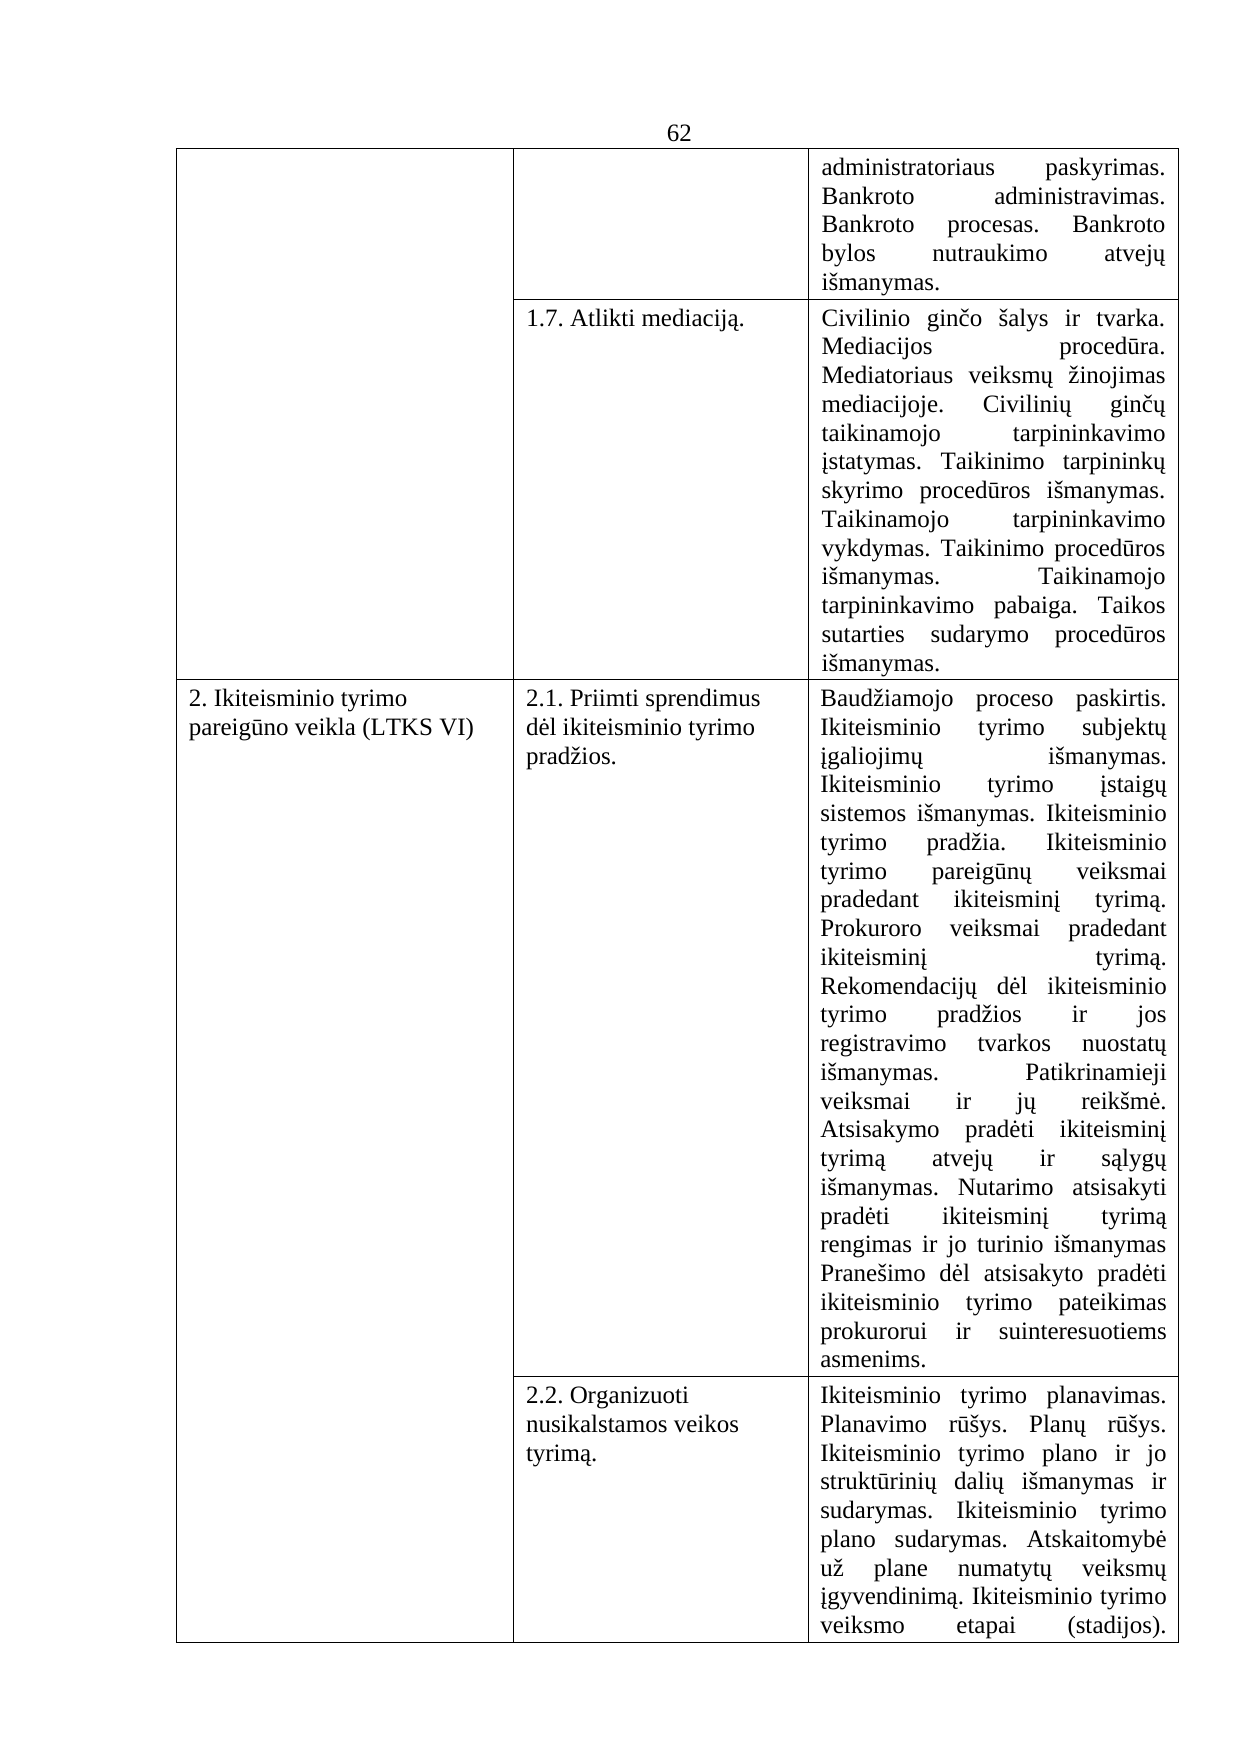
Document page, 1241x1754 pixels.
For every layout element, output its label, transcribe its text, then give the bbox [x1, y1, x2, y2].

table_cell 2. Ikiteisminio tyrimo pareigūno veikla (LTKS VI) [177, 680, 513, 1642]
table_cell Baudžiamojo proceso paskirtis. Ikiteisminio tyrimo subjektų įgaliojimų išmanymas. Ikiteisminio tyrimo įstaigų sistemos išmanymas. Ikiteisminio tyrimo pradžia. Ikiteisminio tyrimo pareigūnų veiksmai pradedant ikiteisminį tyrimą. Prokuroro veiksmai pradedant ikiteisminį tyrimą. Rekomendacijų dėl ikiteisminio tyrimo pradžios ir jos registravimo tvarkos nuostatų išmanymas. Patikrinamieji veiksmai ir jų reikšmė. Atsisakymo pradėti ikiteisminį tyrimą atvejų ir sąlygų išmanymas. Nutarimo atsisakyti pradėti ikiteisminį tyrimą rengimas ir jo turinio išmanymas Pranešimo dėl atsisakyto pradėti ikiteisminio tyrimo pateikimas prokurorui ir suinteresuotiems asmenims. [809, 680, 1178, 1376]
table_cell [177, 149, 513, 679]
table_cell [514, 149, 808, 299]
table_cell Civilinio ginčo šalys ir tvarka. Mediacijos procedūra. Mediatoriaus veiksmų žinojimas mediacijoje. Civilinių ginčų taikinamojo tarpininkavimo įstatymas. Taikinimo tarpininkų skyrimo procedūros išmanymas. Taikinamojo tarpininkavimo vykdymas. Taikinimo procedūros išmanymas. Taikinamojo tarpininkavimo pabaiga. Taikos sutarties sudarymo procedūros išmanymas. [809, 300, 1178, 679]
table_cell administratoriaus paskyrimas. Bankroto administravimas. Bankroto procesas. Bankroto bylos nutraukimo atvejų išmanymas. [809, 149, 1178, 299]
table_cell 2.1. Priimti sprendimus dėl ikiteisminio tyrimo pradžios. [514, 680, 808, 1376]
table_cell 1.7. Atlikti mediaciją. [514, 300, 808, 679]
table_cell Ikiteisminio tyrimo planavimas. Planavimo rūšys. Planų rūšys. Ikiteisminio tyrimo plano ir jo struktūrinių dalių išmanymas ir sudarymas. Ikiteisminio tyrimo plano sudarymas. Atskaitomybė už plane numatytų veiksmų įgyvendinimą. Ikiteisminio tyrimo veiksmo etapai (stadijos). [809, 1377, 1178, 1642]
table_cell 2.2. Organizuoti nusikalstamos veikos tyrimą. [514, 1377, 808, 1642]
